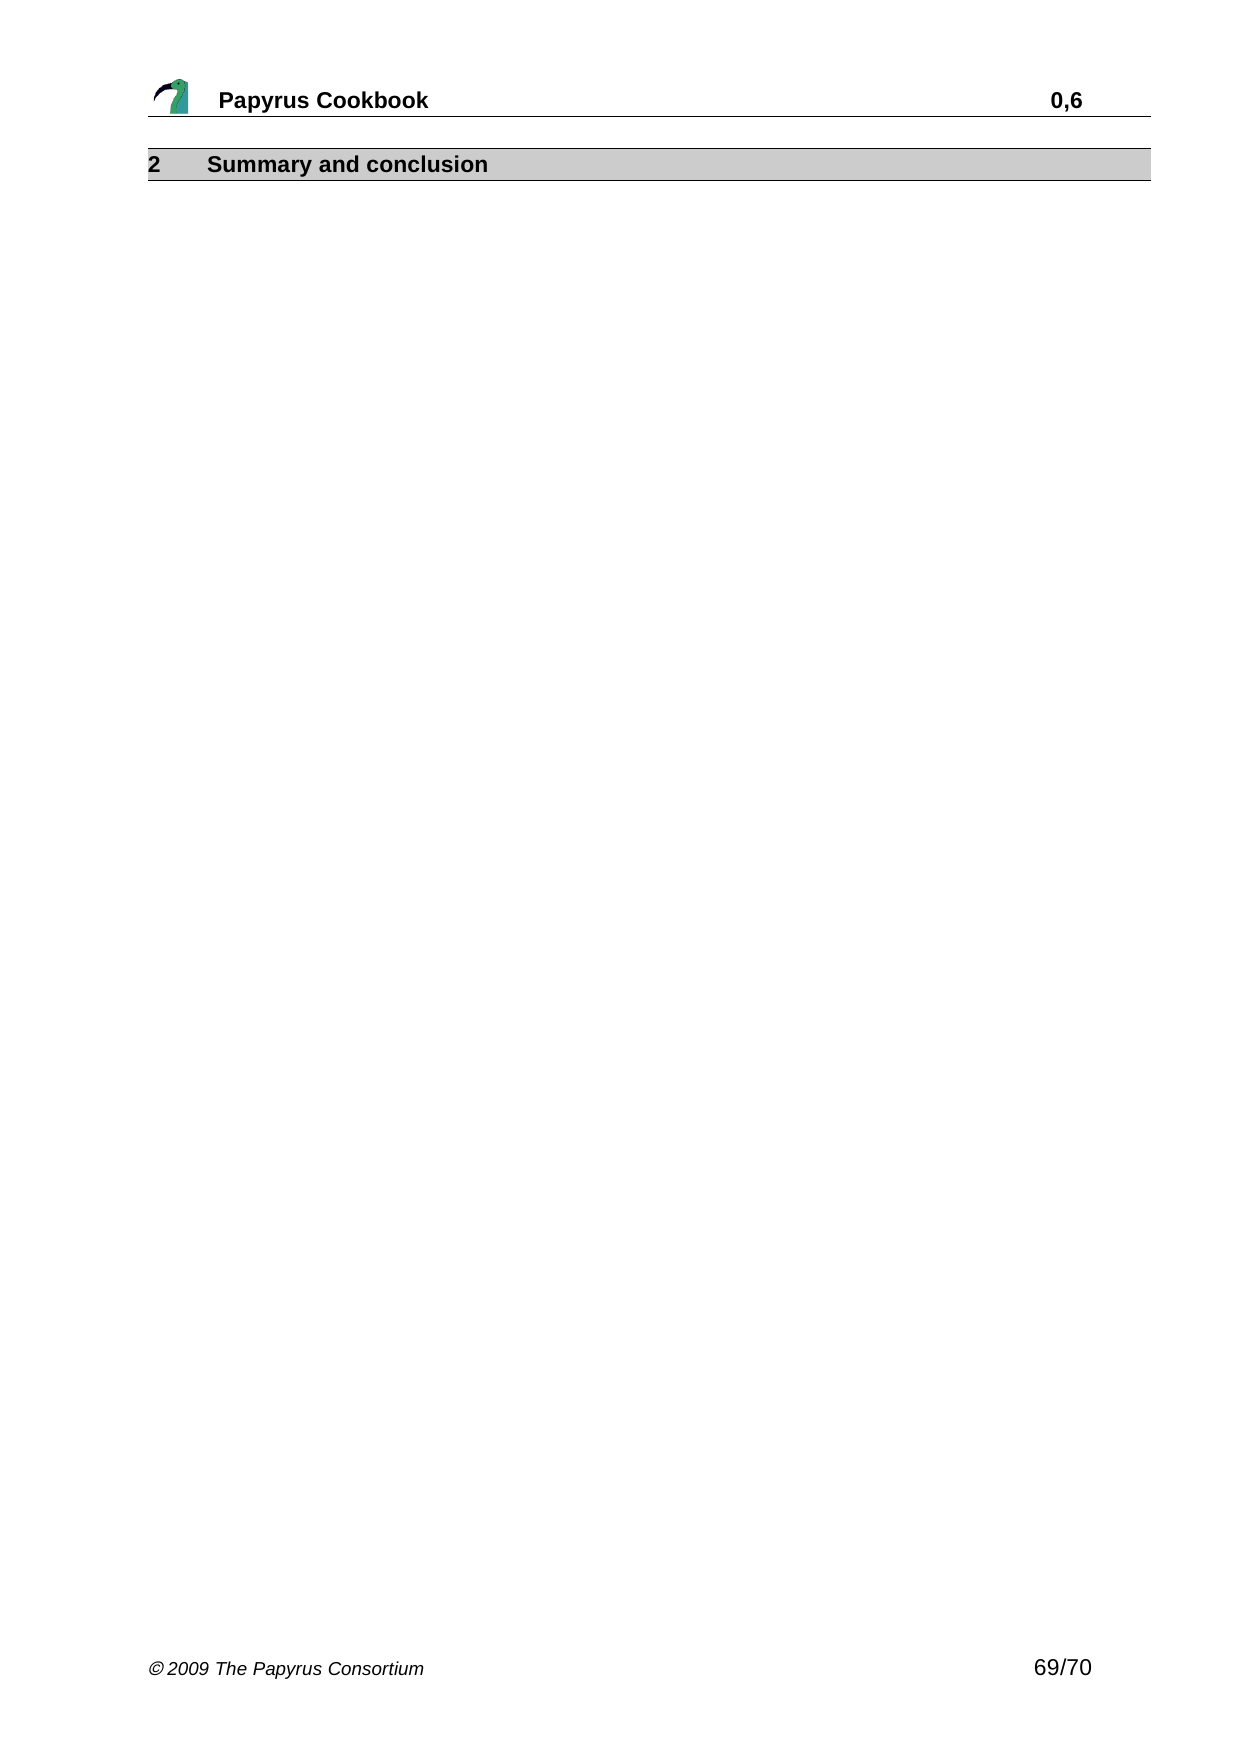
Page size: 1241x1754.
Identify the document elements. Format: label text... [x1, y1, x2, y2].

picture [153, 79, 189, 114]
subtitle Summary and conclusion [148, 149, 1151, 180]
